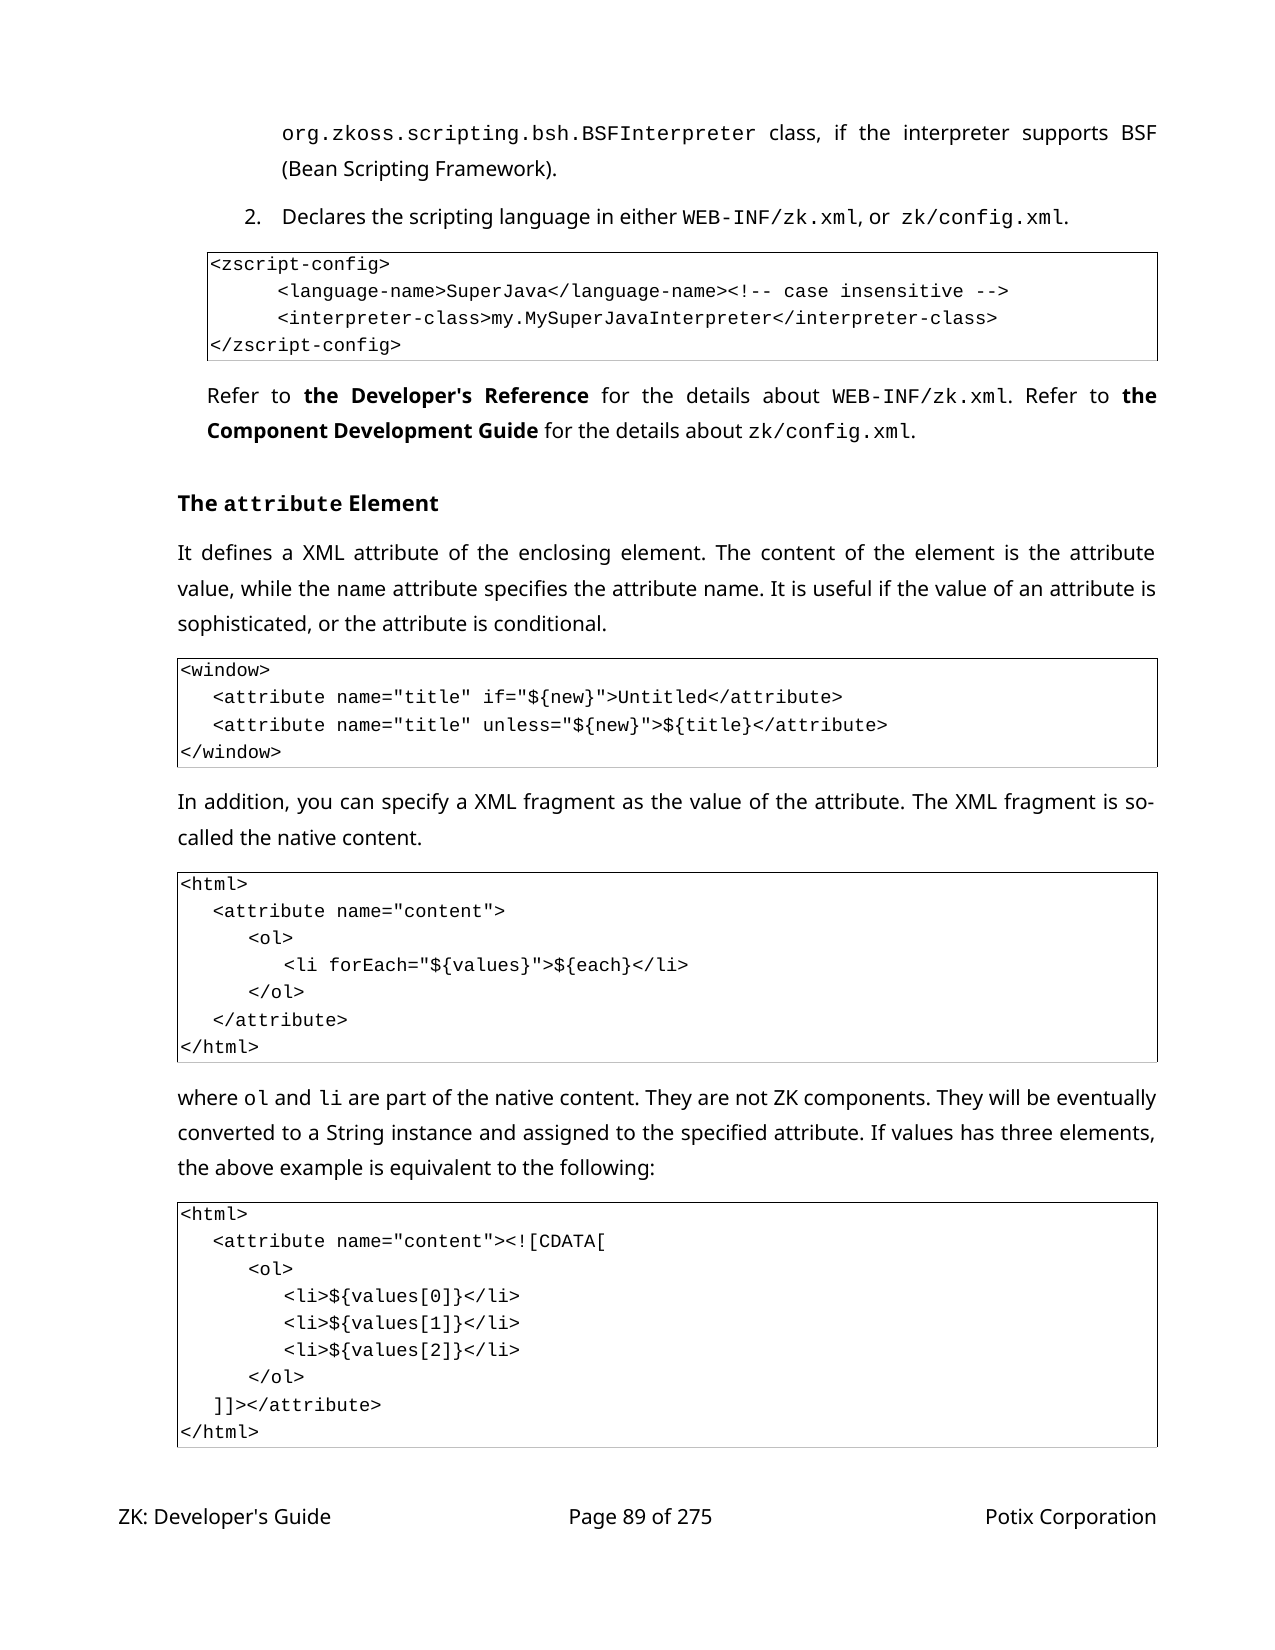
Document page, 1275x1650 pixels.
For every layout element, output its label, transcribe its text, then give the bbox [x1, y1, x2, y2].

text <html> [178, 1203, 1157, 1226]
text <ol> [178, 1257, 1157, 1281]
text <language-name>SuperJava</language-name><!-- case insensitive --> [208, 279, 1157, 303]
text <window> [178, 659, 1157, 682]
text <html> [178, 873, 1157, 896]
text <attribute name="title" unless="${new}">${title}</attribute> [178, 712, 1157, 737]
text <zscript-config> [208, 253, 1157, 276]
text <interpreter-class>my.MySuperJavaInterpreter</interpreter-class> [208, 306, 1157, 330]
text In addition, you can specify a XML fragment as the value of the attribute. The XML fragment is so-called the native content. [177, 787, 1157, 851]
subtitle The attribute Element [177, 488, 1157, 518]
text <ol> [178, 926, 1157, 950]
text Refer to the Developer's Reference for the details about WEB-INF/zk.xml. Refer to the Component Development Guide for the details about zk/config.xml. [207, 381, 1157, 445]
text <li>${values[1]}</li> [178, 1311, 1157, 1335]
text <li>${values[2]}</li> [178, 1338, 1157, 1362]
text where ol and li are part of the native content. They are not ZK components. They will be eventually converted to a String instance and assigned to the specified attribute. If values has three elements, the above example is equivalent to the following: [177, 1083, 1157, 1182]
text </html> [178, 1035, 1157, 1062]
text It defines a XML attribute of the enclosing element. The content of the element is the attribute value, while the name attribute specifies the attribute name. It is useful if the value of an attribute is sophisticated, or the attribute is conditional. [177, 538, 1157, 637]
text <attribute name="title" if="${new}">Untitled</attribute> [178, 685, 1157, 709]
list Declares the scripting language in either WEB-INF/zk.xml, or zk/config.xml. [244, 202, 1157, 231]
text </attribute> [178, 1007, 1157, 1032]
list org.zkoss.scripting.bsh.BSFInterpreter class, if the interpreter supports BSF (Bean Scripting Framework). [244, 118, 1157, 182]
text </ol> [178, 1365, 1157, 1389]
text <attribute name="content"><![CDATA[ [178, 1229, 1157, 1254]
text </window> [178, 739, 1157, 767]
text </html> [178, 1420, 1157, 1447]
text <attribute name="content"> [178, 899, 1157, 923]
text </zscript-config> [208, 333, 1157, 360]
text <li forEach="${values}">${each}</li> [178, 953, 1157, 977]
text <li>${values[0]}</li> [178, 1284, 1157, 1308]
text ]]></attribute> [178, 1392, 1157, 1417]
text </ol> [178, 980, 1157, 1004]
